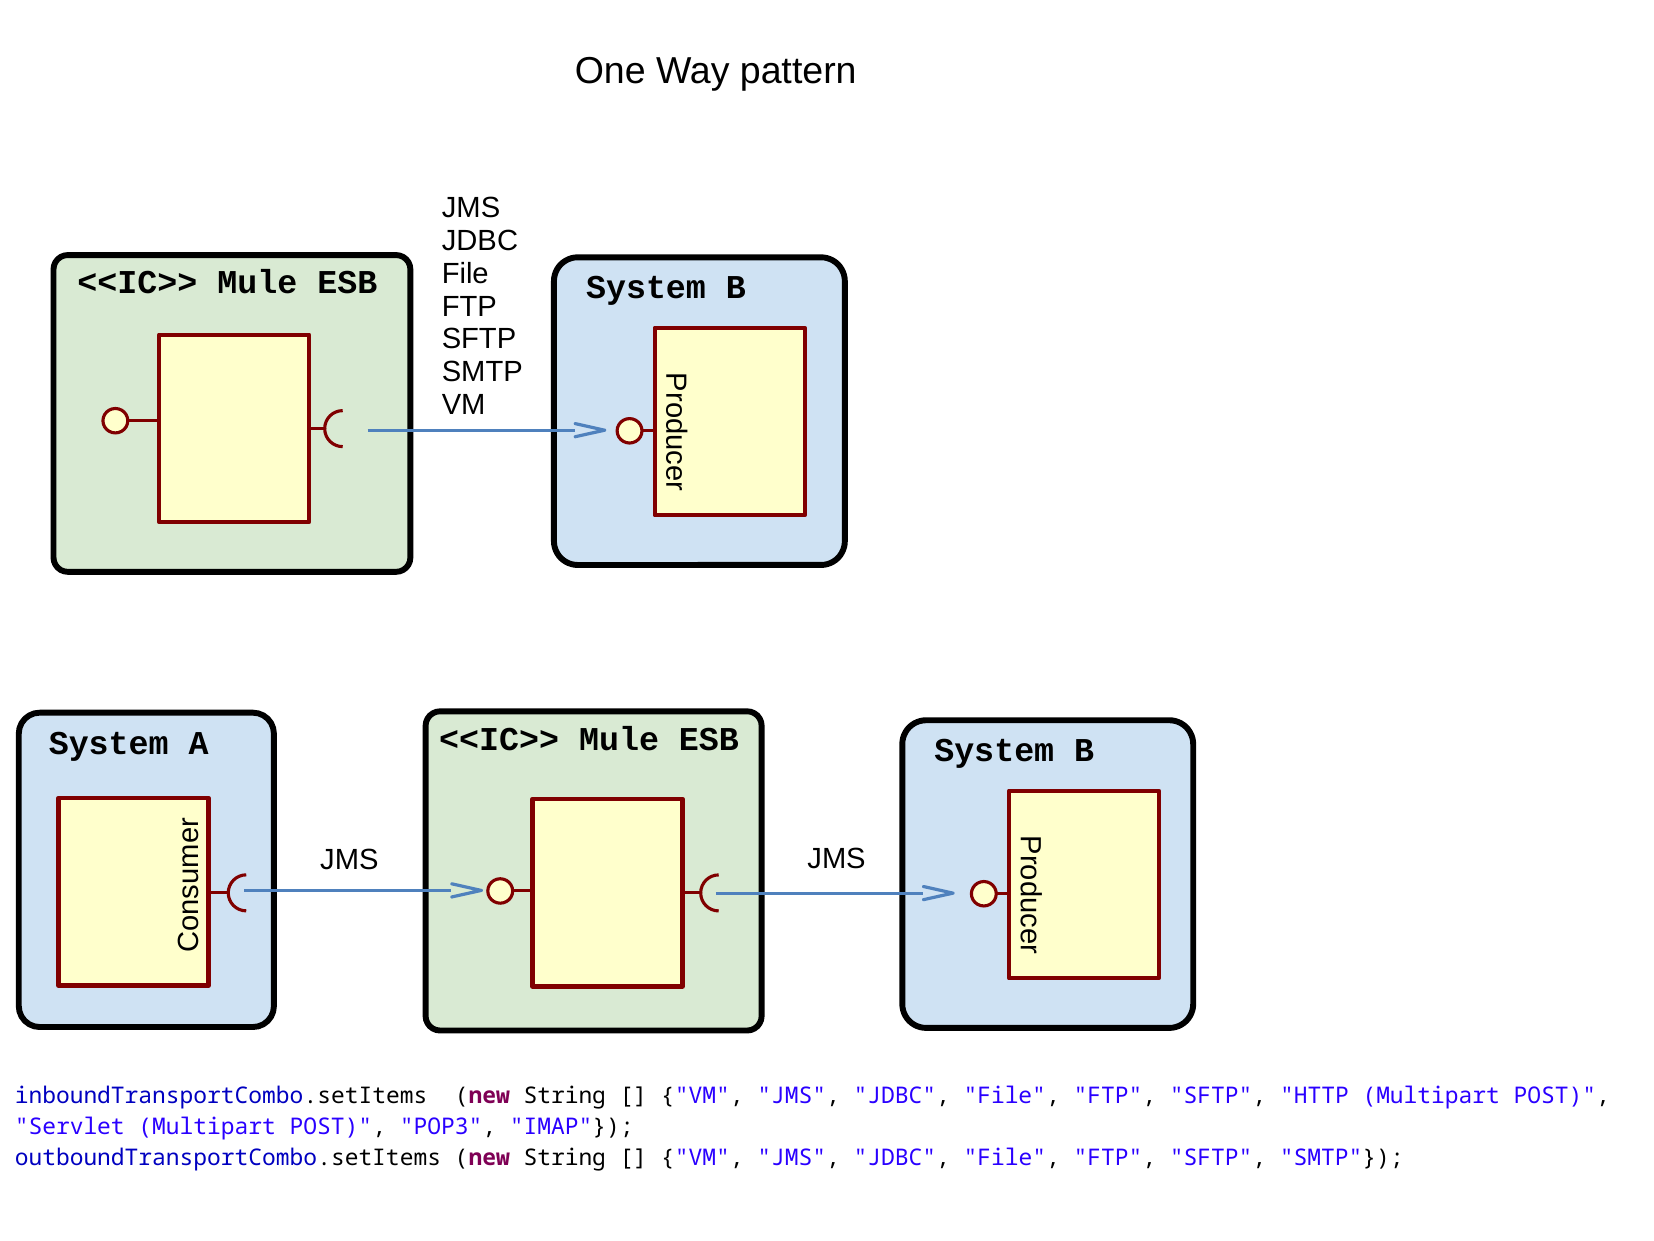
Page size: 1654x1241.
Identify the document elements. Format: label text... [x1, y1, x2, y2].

text_box [425, 778, 762, 1031]
text_box [53, 255, 411, 572]
text_box [430, 711, 757, 715]
text_box One Way pattern [560, 42, 872, 485]
text_box [902, 720, 1194, 1028]
text_box inboundTransportCombo.setItems (new String [] {"VM", "JMS", "JDBC", "File", "FTP", "SFTP", "HTTP (Multipart POST)", "Servlet (Multipart POST)", "POP3", "IMAP"}); outboundTransportCombo.setItems (new String [] {"VM", "JMS", "JDBC", "File", "FTP", "SFTP", "SMTP"}); [0, 1071, 1625, 1202]
text_box <<IC>> Mule ESB [424, 715, 830, 778]
text_box JMS [792, 834, 886, 883]
text_box [18, 712, 274, 1028]
text_box JMS JDBC File FTP SFTP SMTP VM [427, 184, 538, 433]
text_box System B [571, 263, 836, 323]
text_box <<IC>> Mule ESB [62, 258, 404, 321]
text_box JMS [305, 835, 394, 884]
text_box Consumer [161, 802, 212, 978]
text_box [553, 257, 845, 565]
text_box System B [919, 726, 1185, 786]
text_box Producer [1007, 810, 1058, 970]
text_box System A [33, 719, 266, 783]
text_box Producer [652, 347, 704, 507]
